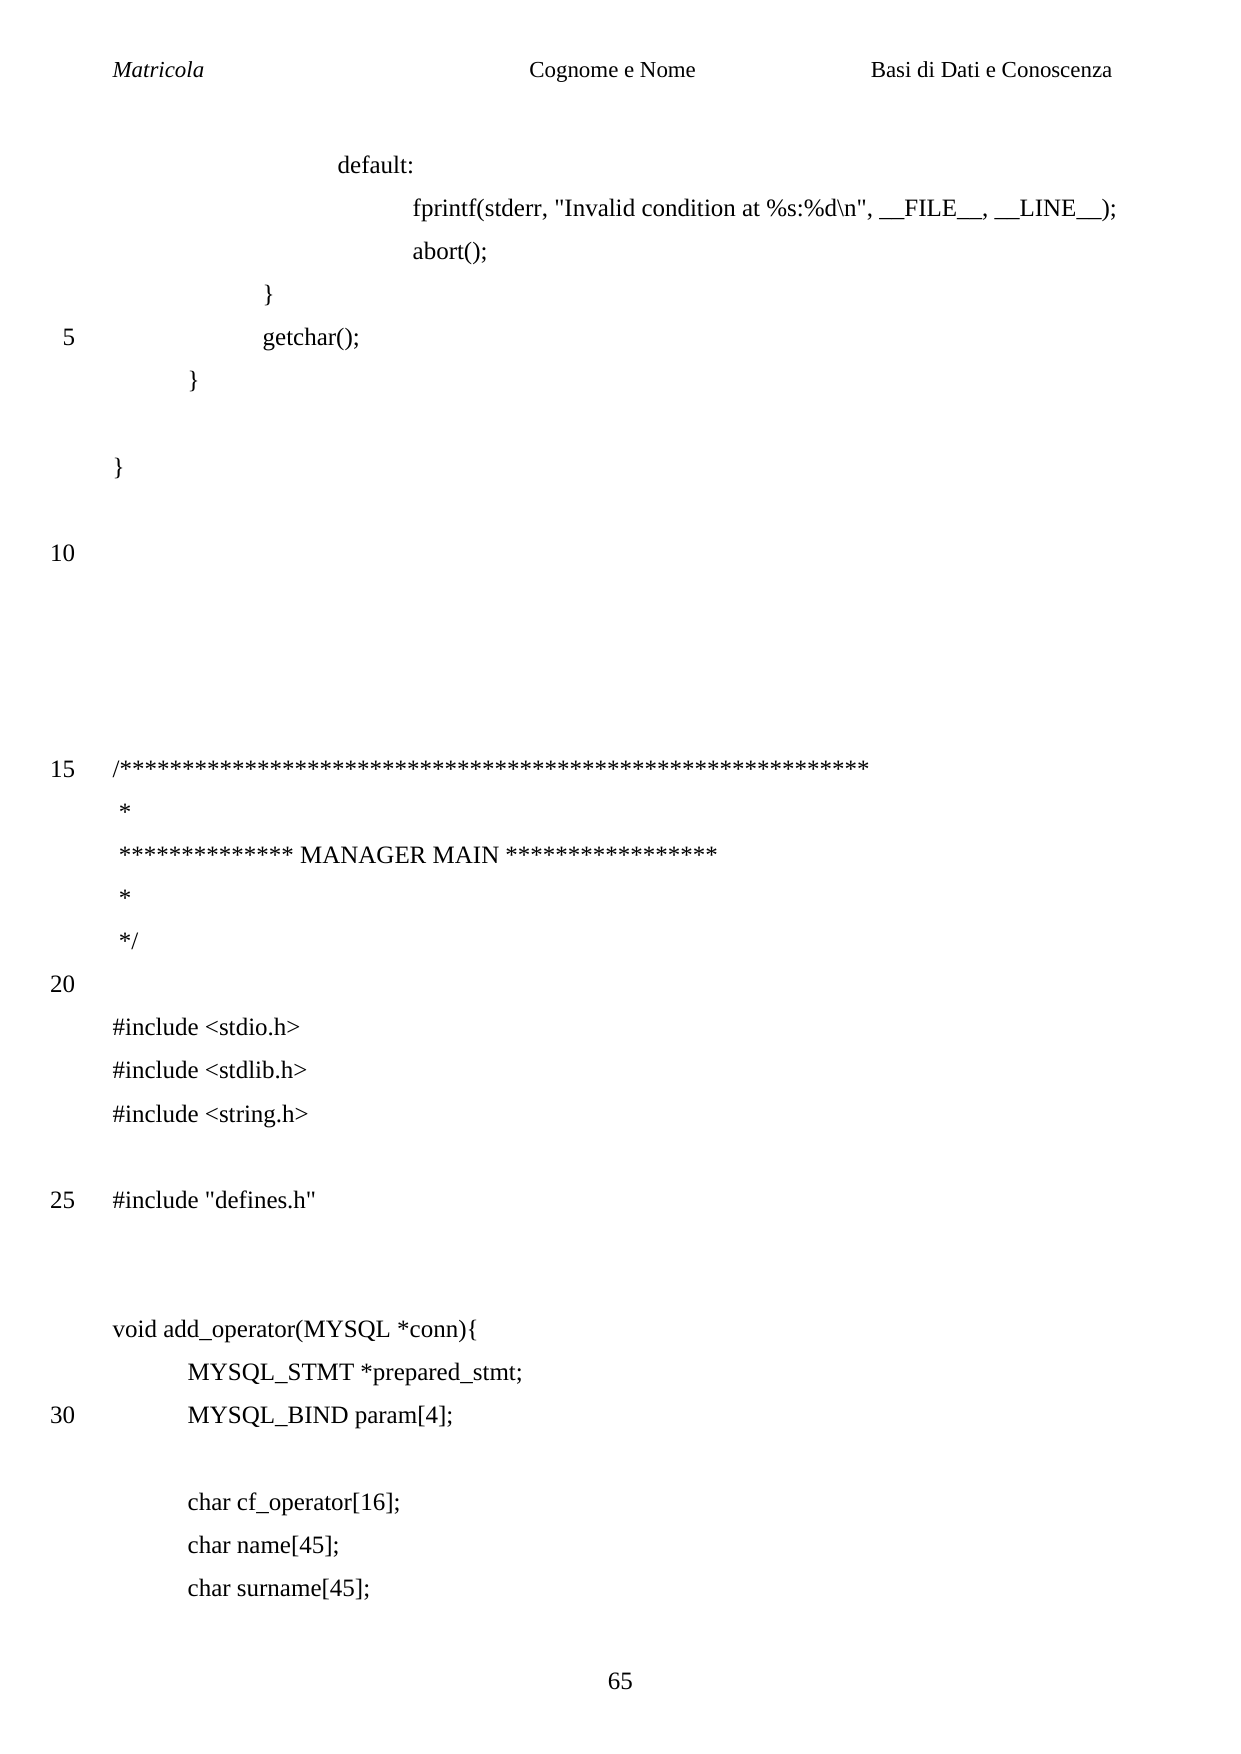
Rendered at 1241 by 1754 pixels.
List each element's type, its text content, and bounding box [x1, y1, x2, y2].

text abort(); [112, 236, 1128, 265]
text void add_operator(MYSQL *conn){ [112, 1314, 1128, 1343]
text default: [112, 150, 1128, 179]
text char cf_operator[16]; [112, 1487, 1128, 1516]
text #include "defines.h" [112, 1185, 1128, 1214]
text fprintf(stderr, "Invalid condition at %s:%d\n", __FILE__, __LINE__); [112, 193, 1128, 222]
text /************************************************************ [112, 754, 1128, 782]
text #include <string.h> [112, 1099, 1128, 1127]
text getchar(); [112, 322, 1128, 351]
text * [112, 883, 1128, 912]
text MYSQL_STMT *prepared_stmt; [112, 1357, 1128, 1386]
text #include <stdlib.h> [112, 1056, 1128, 1084]
text #include <stdio.h> [112, 1012, 1128, 1041]
text ************** MANAGER MAIN ***************** [112, 840, 1128, 869]
text } [112, 452, 1128, 481]
text * [112, 797, 1128, 826]
text char surname[45]; [112, 1573, 1128, 1602]
text MYSQL_BIND param[4]; [112, 1401, 1128, 1429]
text */ [112, 926, 1128, 955]
text } [112, 279, 1128, 308]
text char name[45]; [112, 1530, 1128, 1559]
text } [112, 366, 1128, 394]
